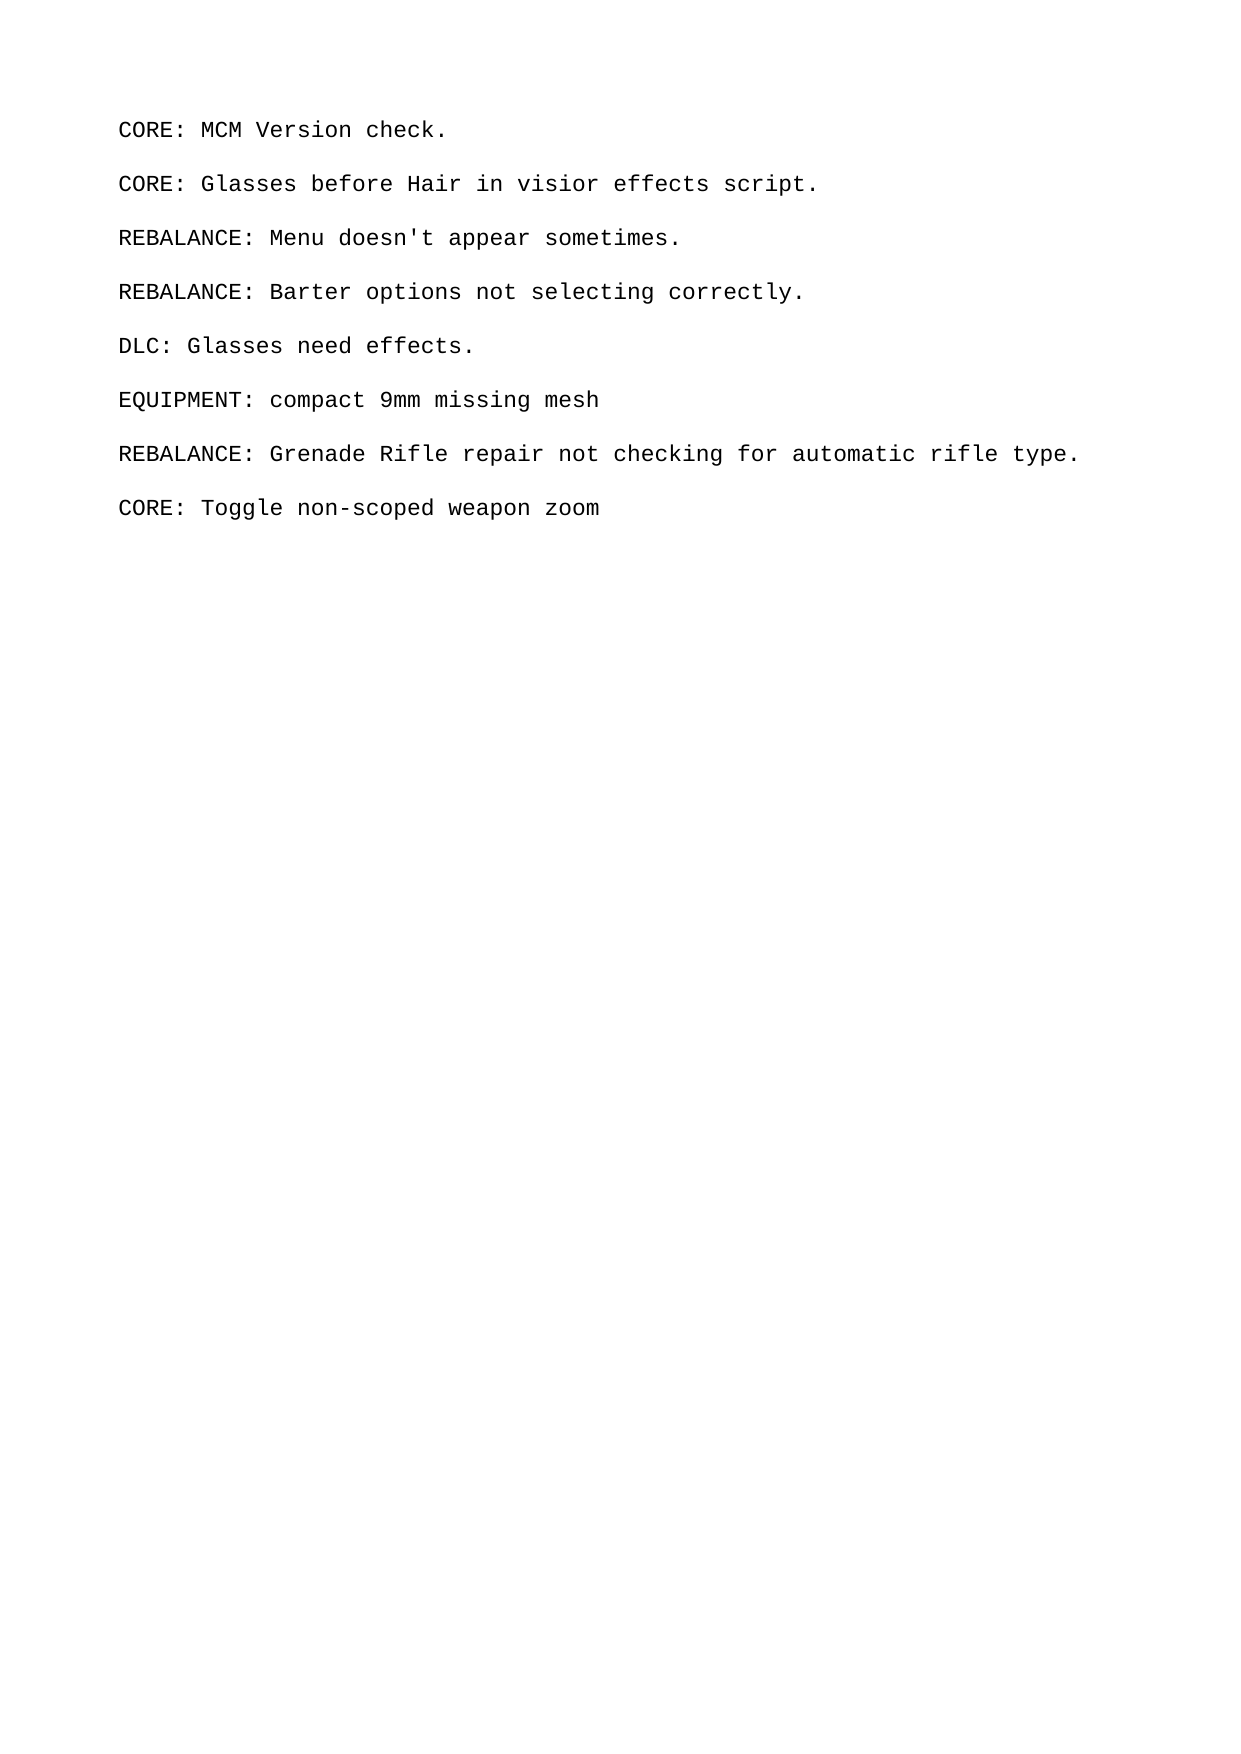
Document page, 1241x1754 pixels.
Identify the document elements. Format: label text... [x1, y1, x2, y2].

text REBALANCE: Grenade Rifle repair not checking for automatic rifle type. [118, 442, 1122, 468]
text DLC: Glasses need effects. [118, 334, 1122, 360]
text EQUIPMENT: compact 9mm missing mesh [118, 388, 1122, 414]
text CORE: Glasses before Hair in visior effects script. [118, 172, 1122, 198]
text CORE: Toggle non-scoped weapon zoom [118, 496, 1122, 522]
text REBALANCE: Menu doesn't appear sometimes. [118, 226, 1122, 252]
text REBALANCE: Barter options not selecting correctly. [118, 280, 1122, 306]
text CORE: MCM Version check. [118, 118, 1122, 144]
